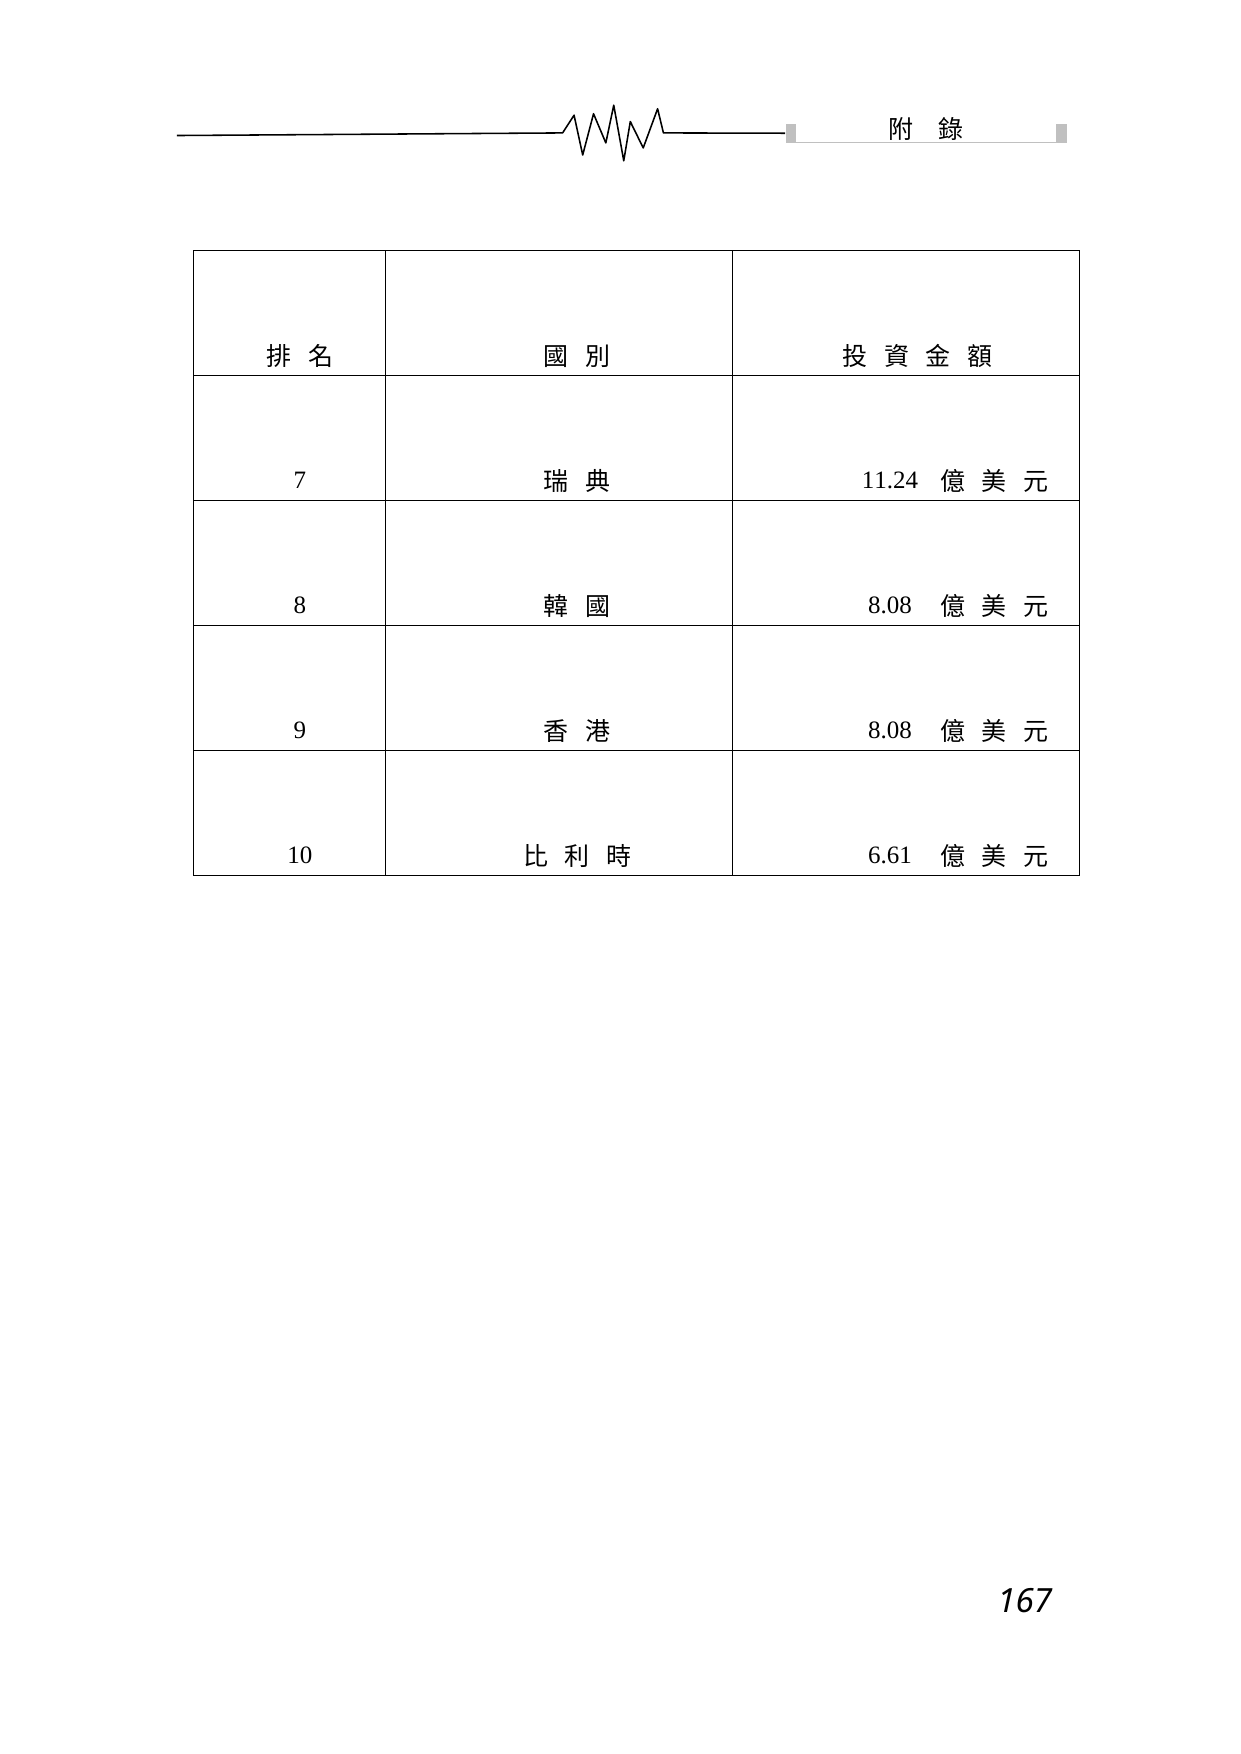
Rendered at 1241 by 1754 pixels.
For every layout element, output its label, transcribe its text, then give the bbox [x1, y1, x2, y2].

table_cell 6.61億美元 [733, 751, 1079, 875]
table_cell 瑞典 [386, 376, 732, 500]
table_cell 比利時 [386, 751, 732, 875]
table_cell 9 [194, 626, 385, 750]
table_cell 香港 [386, 626, 732, 750]
table_cell 10 [194, 751, 385, 875]
table_header 國別 [386, 251, 732, 375]
table_header 投資金額 [733, 251, 1079, 375]
table_cell 韓國 [386, 501, 732, 625]
table_cell 8.08億美元 [733, 501, 1079, 625]
table_cell 8 [194, 501, 385, 625]
table_cell 7 [194, 376, 385, 500]
table_cell 11.24億美元 [733, 376, 1079, 500]
table_header 排名 [194, 251, 385, 375]
table_cell 8.08億美元 [733, 626, 1079, 750]
